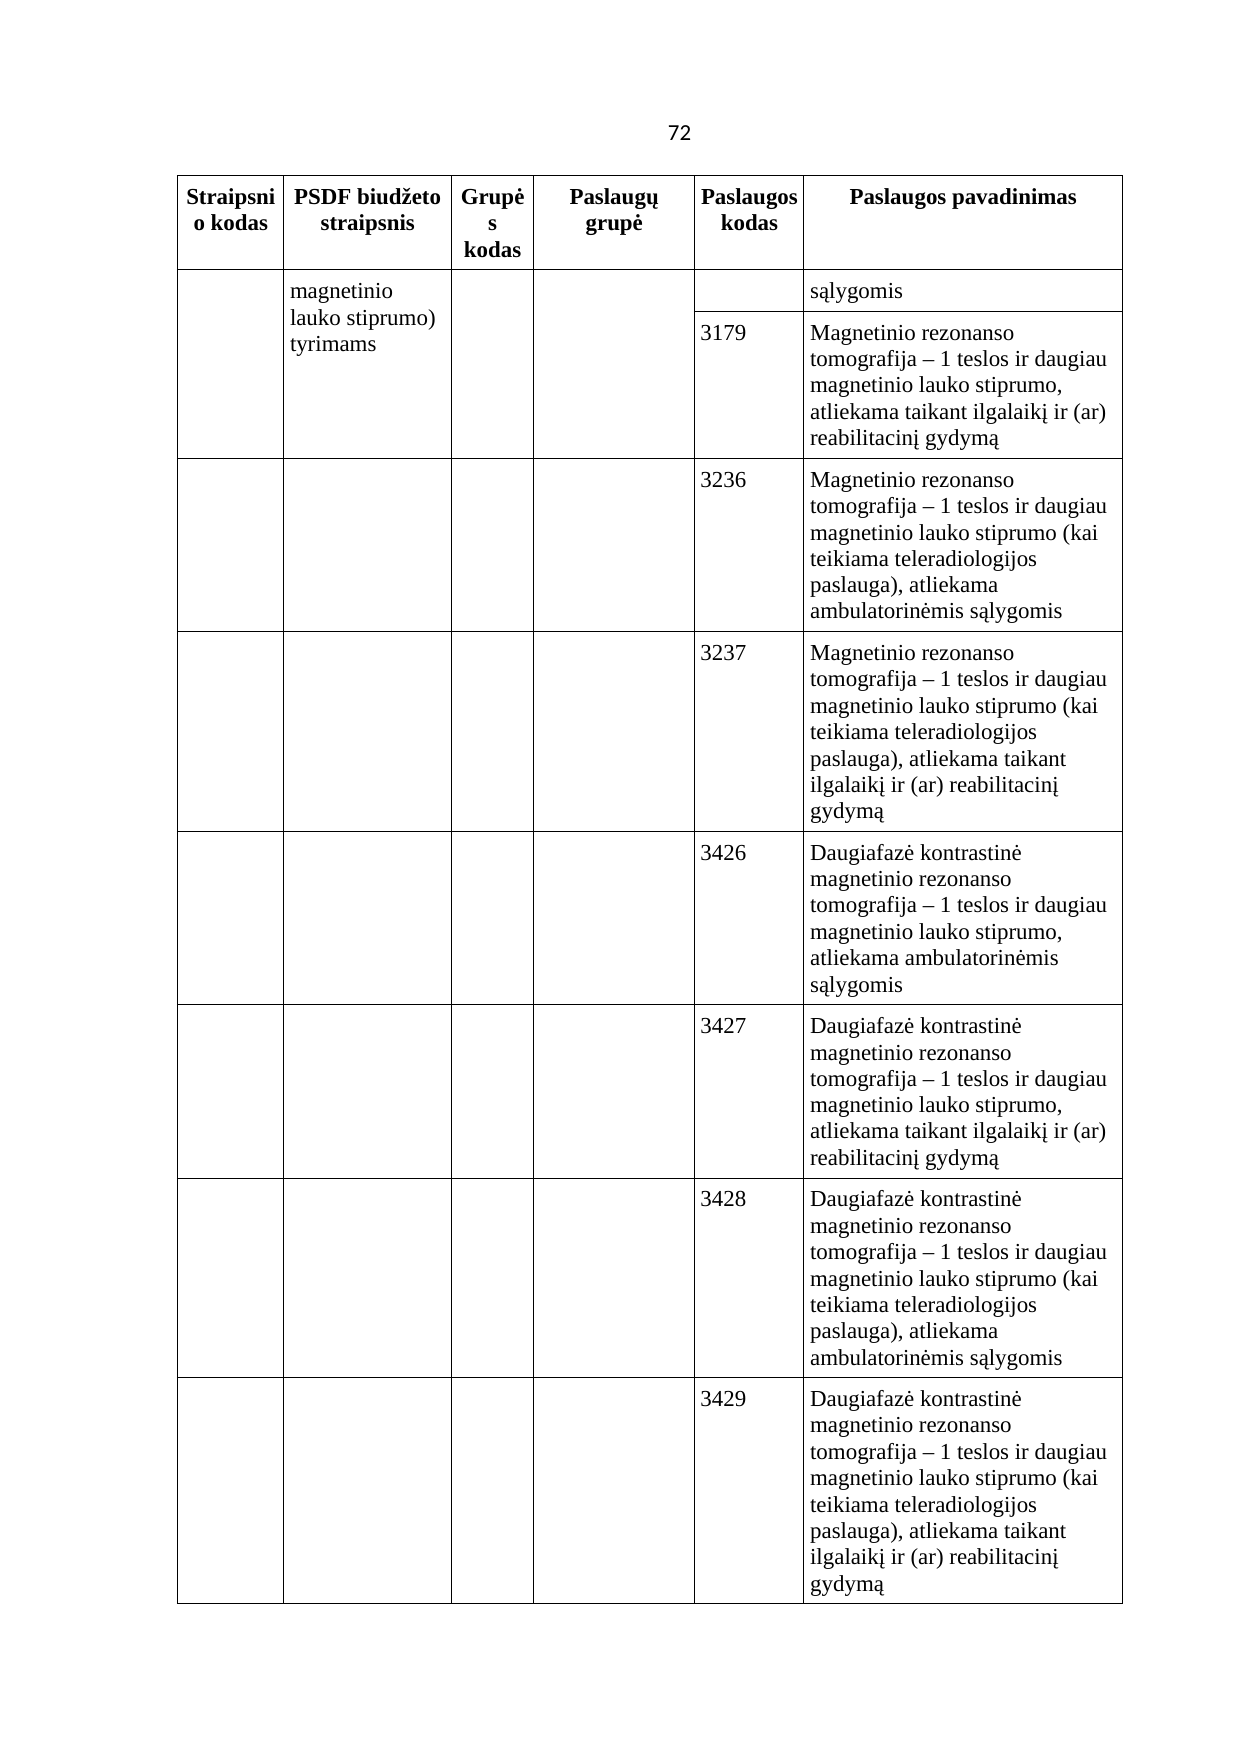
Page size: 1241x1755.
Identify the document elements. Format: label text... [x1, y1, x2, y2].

table_cell Daugiafazė kontrastinė magnetinio rezonanso tomografija – 1 teslos ir daugiau magnetinio lauko stiprumo (kai teikiama teleradiologijos paslauga), atliekama ambulatorinėmis sąlygomis [804, 1179, 1122, 1377]
table_cell [452, 1179, 533, 1377]
table_cell sąlygomis [804, 270, 1122, 311]
table_cell [178, 1179, 283, 1377]
table_cell 3429 [695, 1378, 803, 1603]
table_cell [284, 1378, 451, 1603]
table_cell Magnetinio rezonanso tomografija – 1 teslos ir daugiau magnetinio lauko stiprumo (kai teikiama teleradiologijos paslauga), atliekama ambulatorinėmis sąlygomis [804, 459, 1122, 631]
table_cell 3426 [695, 832, 803, 1004]
table_cell [534, 1179, 694, 1377]
table_cell [452, 311, 533, 458]
table_cell [452, 1005, 533, 1177]
table_cell 3237 [695, 632, 803, 831]
table_cell Daugiafazė kontrastinė magnetinio rezonanso tomografija – 1 teslos ir daugiau magnetinio lauko stiprumo (kai teikiama teleradiologijos paslauga), atliekama taikant ilgalaikį ir (ar) reabilitacinį gydymą [804, 1378, 1122, 1603]
table_cell [284, 832, 451, 1004]
table_cell [284, 632, 451, 831]
table_cell Magnetinio rezonanso tomografija – 1 teslos ir daugiau magnetinio lauko stiprumo, atliekama taikant ilgalaikį ir (ar) reabilitacinį gydymą [804, 312, 1122, 458]
table_cell [534, 632, 694, 831]
table_cell [284, 1179, 451, 1377]
table_cell [178, 832, 283, 1004]
table_cell [178, 1005, 283, 1177]
table_cell [284, 1005, 451, 1177]
table_cell [534, 311, 694, 458]
table_header Paslaugos pavadinimas [804, 176, 1122, 269]
table_cell 3236 [695, 459, 803, 631]
table_header PSDF biudžeto straipsnis [284, 176, 451, 269]
table_header Paslaugų grupė [534, 176, 694, 269]
table_cell [534, 1005, 694, 1177]
table_cell 3427 [695, 1005, 803, 1177]
table_cell [178, 459, 283, 631]
table_cell Magnetinio rezonanso tomografija – 1 teslos ir daugiau magnetinio lauko stiprumo (kai teikiama teleradiologijos paslauga), atliekama taikant ilgalaikį ir (ar) reabilitacinį gydymą [804, 632, 1122, 831]
table_cell [178, 270, 283, 311]
table_cell [452, 832, 533, 1004]
table_header Grupės kodas [452, 176, 533, 269]
table_cell [284, 459, 451, 631]
table_cell [695, 270, 803, 311]
table_cell [452, 632, 533, 831]
table_cell [178, 632, 283, 831]
table_cell [534, 459, 694, 631]
table_cell [534, 832, 694, 1004]
table_cell Daugiafazė kontrastinė magnetinio rezonanso tomografija – 1 teslos ir daugiau magnetinio lauko stiprumo, atliekama taikant ilgalaikį ir (ar) reabilitacinį gydymą [804, 1005, 1122, 1177]
table_cell [534, 1378, 694, 1603]
table_cell Daugiafazė kontrastinė magnetinio rezonanso tomografija – 1 teslos ir daugiau magnetinio lauko stiprumo, atliekama ambulatorinėmis sąlygomis [804, 832, 1122, 1004]
table_cell magnetinio lauko stiprumo) tyrimams [284, 270, 451, 458]
table_cell [452, 270, 533, 311]
table_cell [452, 459, 533, 631]
table_header Straipsnio kodas [178, 176, 283, 269]
table_cell 3179 [695, 312, 803, 458]
table_cell 3428 [695, 1179, 803, 1377]
table_header Paslaugos kodas [695, 176, 803, 269]
table_cell [534, 270, 694, 311]
table_cell [178, 311, 283, 458]
table_cell [178, 1378, 283, 1603]
table_cell [452, 1378, 533, 1603]
